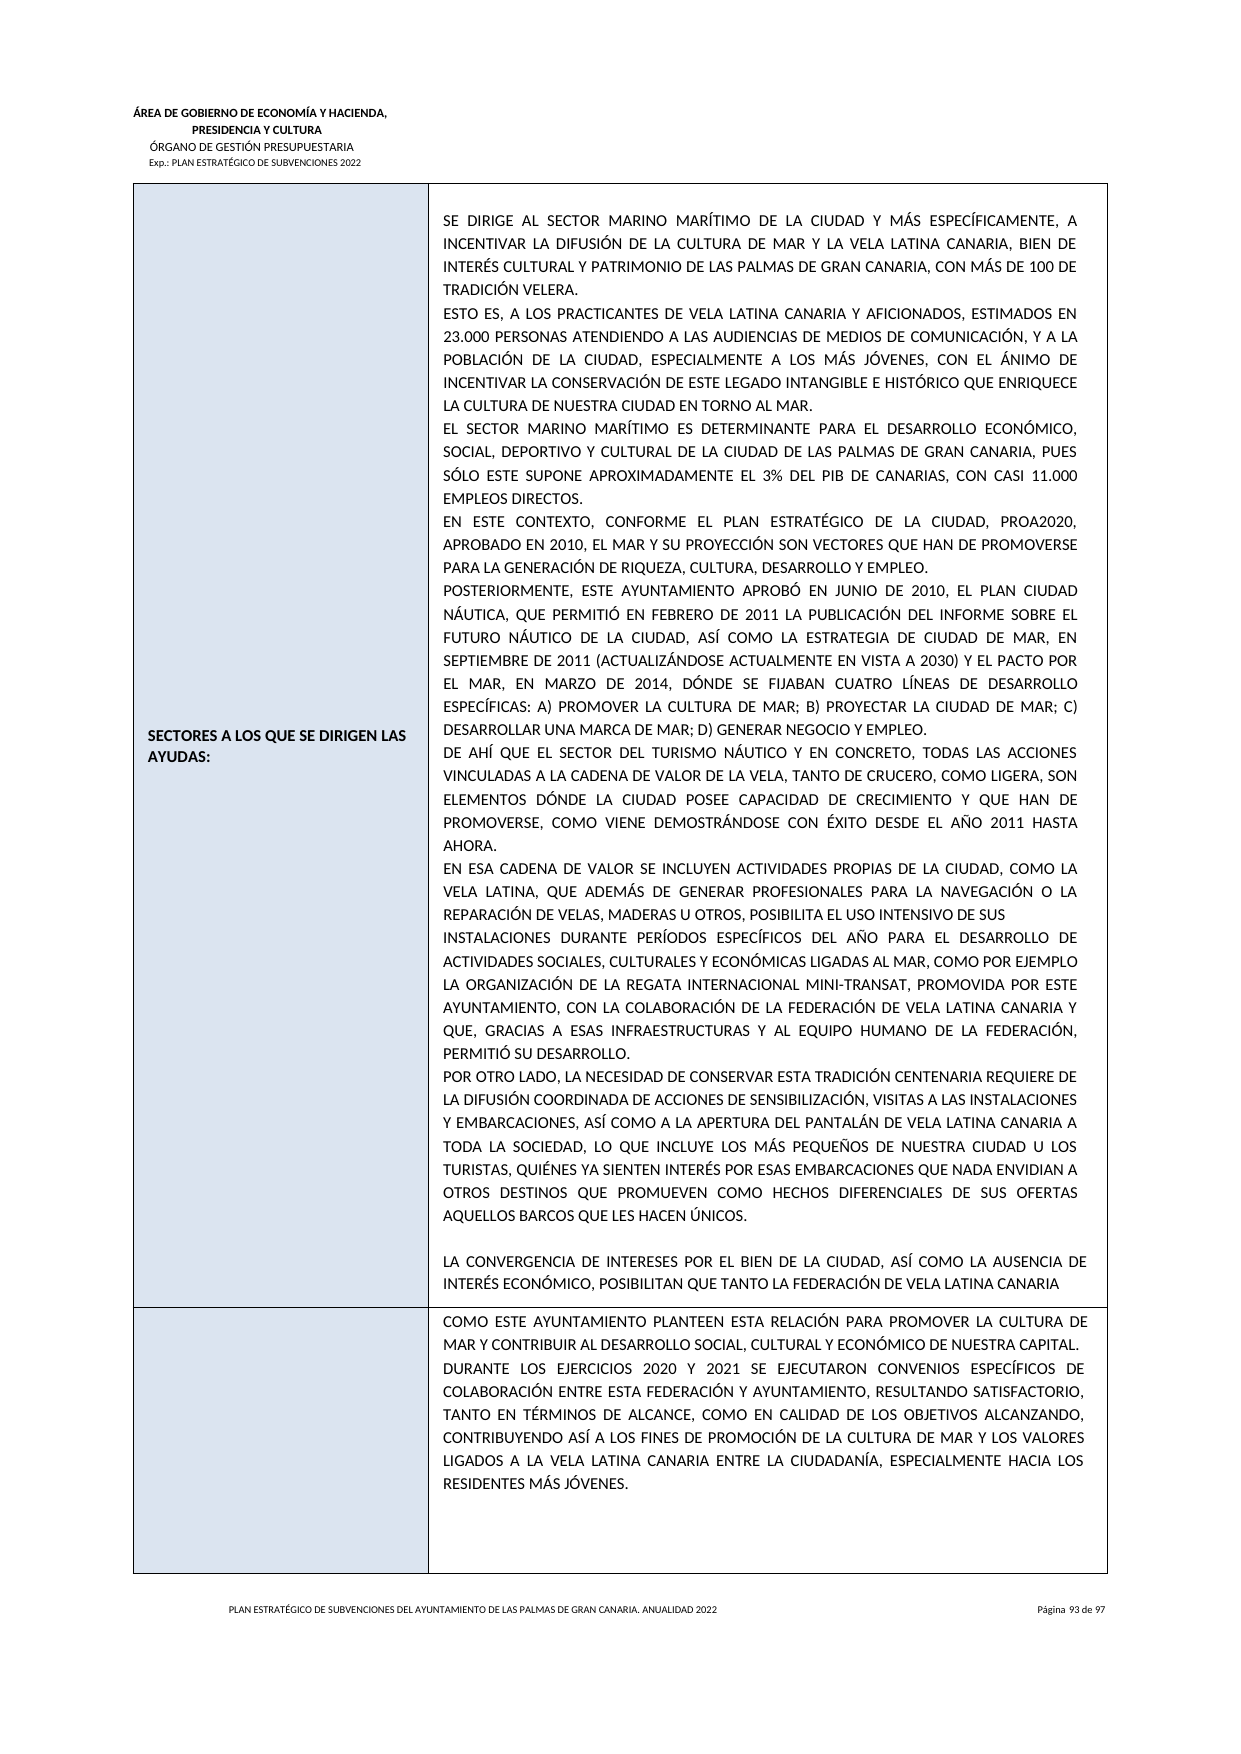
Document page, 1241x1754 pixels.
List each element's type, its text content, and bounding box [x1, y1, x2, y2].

table_cell [134, 1308, 428, 1573]
table_cell COMO ESTE AYUNTAMIENTO PLANTEEN ESTA RELACIÓN PARA PROMOVER LA CULTURA DE MAR Y CONTRIBUIR AL DESARROLLO SOCIAL, CULTURAL Y ECONÓMICO DE NUESTRA CAPITAL. DURANTE LOS EJERCICIOS 2020 Y 2021 SE EJECUTARON CONVENIOS ESPECÍFICOS DE COLABORACIÓN ENTRE ESTA FEDERACIÓN Y AYUNTAMIENTO, RESULTANDO SATISFACTORIO, TANTO EN TÉRMINOS DE ALCANCE, COMO EN CALIDAD DE LOS OBJETIVOS ALCANZANDO, CONTRIBUYENDO ASÍ A LOS FINES DE PROMOCIÓN DE LA CULTURA DE MAR Y LOS VALORES LIGADOS A LA VELA LATINA CANARIA ENTRE LA CIUDADANÍA, ESPECIALMENTE HACIA LOS RESIDENTES MÁS JÓVENES. [429, 1308, 1107, 1573]
table_cell SECTORES A LOS QUE SE DIRIGEN LAS AYUDAS: [134, 184, 428, 1307]
table_cell SE DIRIGE AL SECTOR MARINO MARÍTIMO DE LA CIUDAD Y MÁS ESPECÍFICAMENTE, A INCENTIVAR LA DIFUSIÓN DE LA CULTURA DE MAR Y LA VELA LATINA CANARIA, BIEN DE INTERÉS CULTURAL Y PATRIMONIO DE LAS PALMAS DE GRAN CANARIA, CON MÁS DE 100 DE TRADICIÓN VELERA. ESTO ES, A LOS PRACTICANTES DE VELA LATINA CANARIA Y AFICIONADOS, ESTIMADOS EN 23.000 PERSONAS ATENDIENDO A LAS AUDIENCIAS DE MEDIOS DE COMUNICACIÓN, Y A LA POBLACIÓN DE LA CIUDAD, ESPECIALMENTE A LOS MÁS JÓVENES, CON EL ÁNIMO DE INCENTIVAR LA CONSERVACIÓN DE ESTE LEGADO INTANGIBLE E HISTÓRICO QUE ENRIQUECE LA CULTURA DE NUESTRA CIUDAD EN TORNO AL MAR. EL SECTOR MARINO MARÍTIMO ES DETERMINANTE PARA EL DESARROLLO ECONÓMICO, SOCIAL, DEPORTIVO Y CULTURAL DE LA CIUDAD DE LAS PALMAS DE GRAN CANARIA, PUES SÓLO ESTE SUPONE APROXIMADAMENTE EL 3% DEL PIB DE CANARIAS, CON CASI 11.000 EMPLEOS DIRECTOS. EN ESTE CONTEXTO, CONFORME EL PLAN ESTRATÉGICO DE LA CIUDAD, PROA2020, APROBADO EN 2010, EL MAR Y SU PROYECCIÓN SON VECTORES QUE HAN DE PROMOVERSE PARA LA GENERACIÓN DE RIQUEZA, CULTURA, DESARROLLO Y EMPLEO. POSTERIORMENTE, ESTE AYUNTAMIENTO APROBÓ EN JUNIO DE 2010, EL PLAN CIUDAD NÁUTICA, QUE PERMITIÓ EN FEBRERO DE 2011 LA PUBLICACIÓN DEL INFORME SOBRE EL FUTURO NÁUTICO DE LA CIUDAD, ASÍ COMO LA ESTRATEGIA DE CIUDAD DE MAR, EN SEPTIEMBRE DE 2011 (ACTUALIZÁNDOSE ACTUALMENTE EN VISTA A 2030) Y EL PACTO POR EL MAR, EN MARZO DE 2014, DÓNDE SE FIJABAN CUATRO LÍNEAS DE DESARROLLO ESPECÍFICAS: A) PROMOVER LA CULTURA DE MAR; B) PROYECTAR LA CIUDAD DE MAR; C) DESARROLLAR UNA MARCA DE MAR; D) GENERAR NEGOCIO Y EMPLEO. DE AHÍ QUE EL SECTOR DEL TURISMO NÁUTICO Y EN CONCRETO, TODAS LAS ACCIONES VINCULADAS A LA CADENA DE VALOR DE LA VELA, TANTO DE CRUCERO, COMO LIGERA, SON ELEMENTOS DÓNDE LA CIUDAD POSEE CAPACIDAD DE CRECIMIENTO Y QUE HAN DE PROMOVERSE, COMO VIENE DEMOSTRÁNDOSE CON ÉXITO DESDE EL AÑO 2011 HASTA AHORA. EN ESA CADENA DE VALOR SE INCLUYEN ACTIVIDADES PROPIAS DE LA CIUDAD, COMO LA VELA LATINA, QUE ADEMÁS DE GENERAR PROFESIONALES PARA LA NAVEGACIÓN O LA REPARACIÓN DE VELAS, MADERAS U OTROS, POSIBILITA EL USO INTENSIVO DE SUS INSTALACIONES DURANTE PERÍODOS ESPECÍFICOS DEL AÑO PARA EL DESARROLLO DE ACTIVIDADES SOCIALES, CULTURALES Y ECONÓMICAS LIGADAS AL MAR, COMO POR EJEMPLO LA ORGANIZACIÓN DE LA REGATA INTERNACIONAL MINI-TRANSAT, PROMOVIDA POR ESTE AYUNTAMIENTO, CON LA COLABORACIÓN DE LA FEDERACIÓN DE VELA LATINA CANARIA Y QUE, GRACIAS A ESAS INFRAESTRUCTURAS Y AL EQUIPO HUMANO DE LA FEDERACIÓN, PERMITIÓ SU DESARROLLO. POR OTRO LADO, LA NECESIDAD DE CONSERVAR ESTA TRADICIÓN CENTENARIA REQUIERE DE LA DIFUSIÓN COORDINADA DE ACCIONES DE SENSIBILIZACIÓN, VISITAS A LAS INSTALACIONES Y EMBARCACIONES, ASÍ COMO A LA APERTURA DEL PANTALÁN DE VELA LATINA CANARIA A TODA LA SOCIEDAD, LO QUE INCLUYE LOS MÁS PEQUEÑOS DE NUESTRA CIUDAD U LOS TURISTAS, QUIÉNES YA SIENTEN INTERÉS POR ESAS EMBARCACIONES QUE NADA ENVIDIAN A OTROS DESTINOS QUE PROMUEVEN COMO HECHOS DIFERENCIALES DE SUS OFERTAS AQUELLOS BARCOS QUE LES HACEN ÚNICOS. LA CONVERGENCIA DE INTERESES POR EL BIEN DE LA CIUDAD, ASÍ COMO LA AUSENCIA DE INTERÉS ECONÓMICO, POSIBILITAN QUE TANTO LA FEDERACIÓN DE VELA LATINA CANARIA [429, 184, 1107, 1307]
